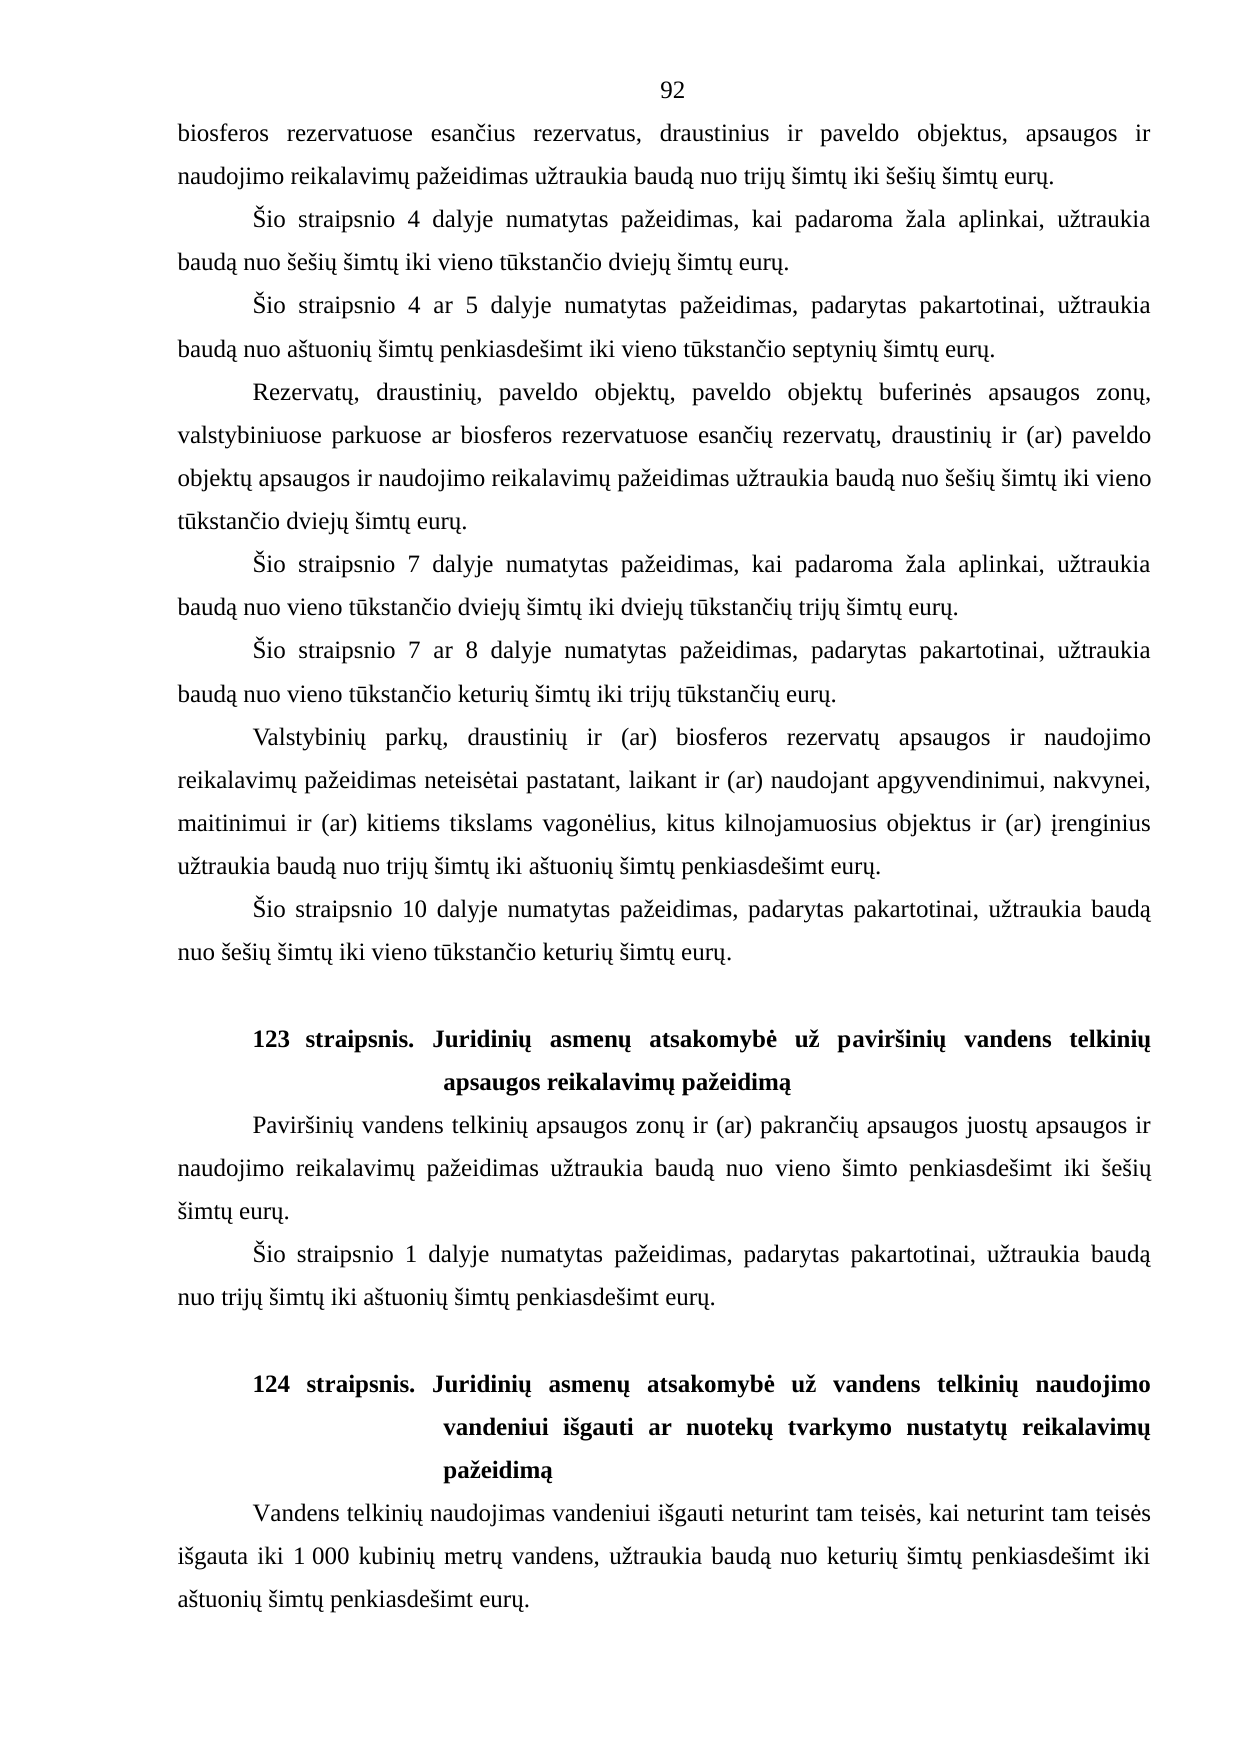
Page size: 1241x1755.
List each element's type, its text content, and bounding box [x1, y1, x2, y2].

text Šio straipsnio 4 ar 5 dalyje numatytas pažeidimas, padarytas pakartotinai, užtraukia baudą nuo aštuonių šimtų penkiasdešimt iki vieno tūkstančio septynių šimtų eurų. [177, 291, 1152, 362]
text Rezervatų, draustinių, paveldo objektų, paveldo objektų buferinės apsaugos zonų, valstybiniuose parkuose ar biosferos rezervatuose esančių rezervatų, draustinių ir (ar) paveldo objektų apsaugos ir naudojimo reikalavimų pažeidimas užtraukia baudą nuo šešių šimtų iki vieno tūkstančio dviejų šimtų eurų. [177, 377, 1152, 535]
text Vandens telkinių naudojimas vandeniui išgauti neturint tam teisės, kai neturint tam teisės išgauta iki 1 000 kubinių metrų vandens, užtraukia baudą nuo keturių šimtų penkiasdešimt iki aštuonių šimtų penkiasdešimt eurų. [177, 1498, 1152, 1613]
text Paviršinių vandens telkinių apsaugos zonų ir (ar) pakrančių apsaugos juostų apsaugos ir naudojimo reikalavimų pažeidimas užtraukia baudą nuo vieno šimto penkiasdešimt iki šešių šimtų eurų. [177, 1110, 1152, 1225]
text biosferos rezervatuose esančius rezervatus, draustinius ir paveldo objektus, apsaugos ir naudojimo reikalavimų pažeidimas užtraukia baudą nuo trijų šimtų iki šešių šimtų eurų. [177, 118, 1152, 190]
text Šio straipsnio 4 dalyje numatytas pažeidimas, kai padaroma žala aplinkai, užtraukia baudą nuo šešių šimtų iki vieno tūkstančio dviejų šimtų eurų. [177, 204, 1152, 276]
text 124 straipsnis. Juridinių asmenų atsakomybė už vandens telkinių naudojimo vandeniui išgauti ar nuotekų tvarkymo nustatytų reikalavimų pažeidimą [252, 1369, 1152, 1484]
text Valstybinių parkų, draustinių ir (ar) biosferos rezervatų apsaugos ir naudojimo reikalavimų pažeidimas neteisėtai pastatant, laikant ir (ar) naudojant apgyvendinimui, nakvynei, maitinimui ir (ar) kitiems tikslams vagonėlius, kitus kilnojamuosius objektus ir (ar) įrenginius užtraukia baudą nuo trijų šimtų iki aštuonių šimtų penkiasdešimt eurų. [177, 722, 1152, 880]
text Šio straipsnio 7 ar 8 dalyje numatytas pažeidimas, padarytas pakartotinai, užtraukia baudą nuo vieno tūkstančio keturių šimtų iki trijų tūkstančių eurų. [177, 636, 1152, 707]
text Šio straipsnio 10 dalyje numatytas pažeidimas, padarytas pakartotinai, užtraukia baudą nuo šešių šimtų iki vieno tūkstančio keturių šimtų eurų. [177, 894, 1152, 966]
text 123 straipsnis. Juridinių asmenų atsakomybė už paviršinių vandens telkinių apsaugos reikalavimų pažeidimą [252, 1024, 1152, 1096]
text Šio straipsnio 7 dalyje numatytas pažeidimas, kai padaroma žala aplinkai, užtraukia baudą nuo vieno tūkstančio dviejų šimtų iki dviejų tūkstančių trijų šimtų eurų. [177, 549, 1152, 621]
text Šio straipsnio 1 dalyje numatytas pažeidimas, padarytas pakartotinai, užtraukia baudą nuo trijų šimtų iki aštuonių šimtų penkiasdešimt eurų. [177, 1239, 1152, 1311]
